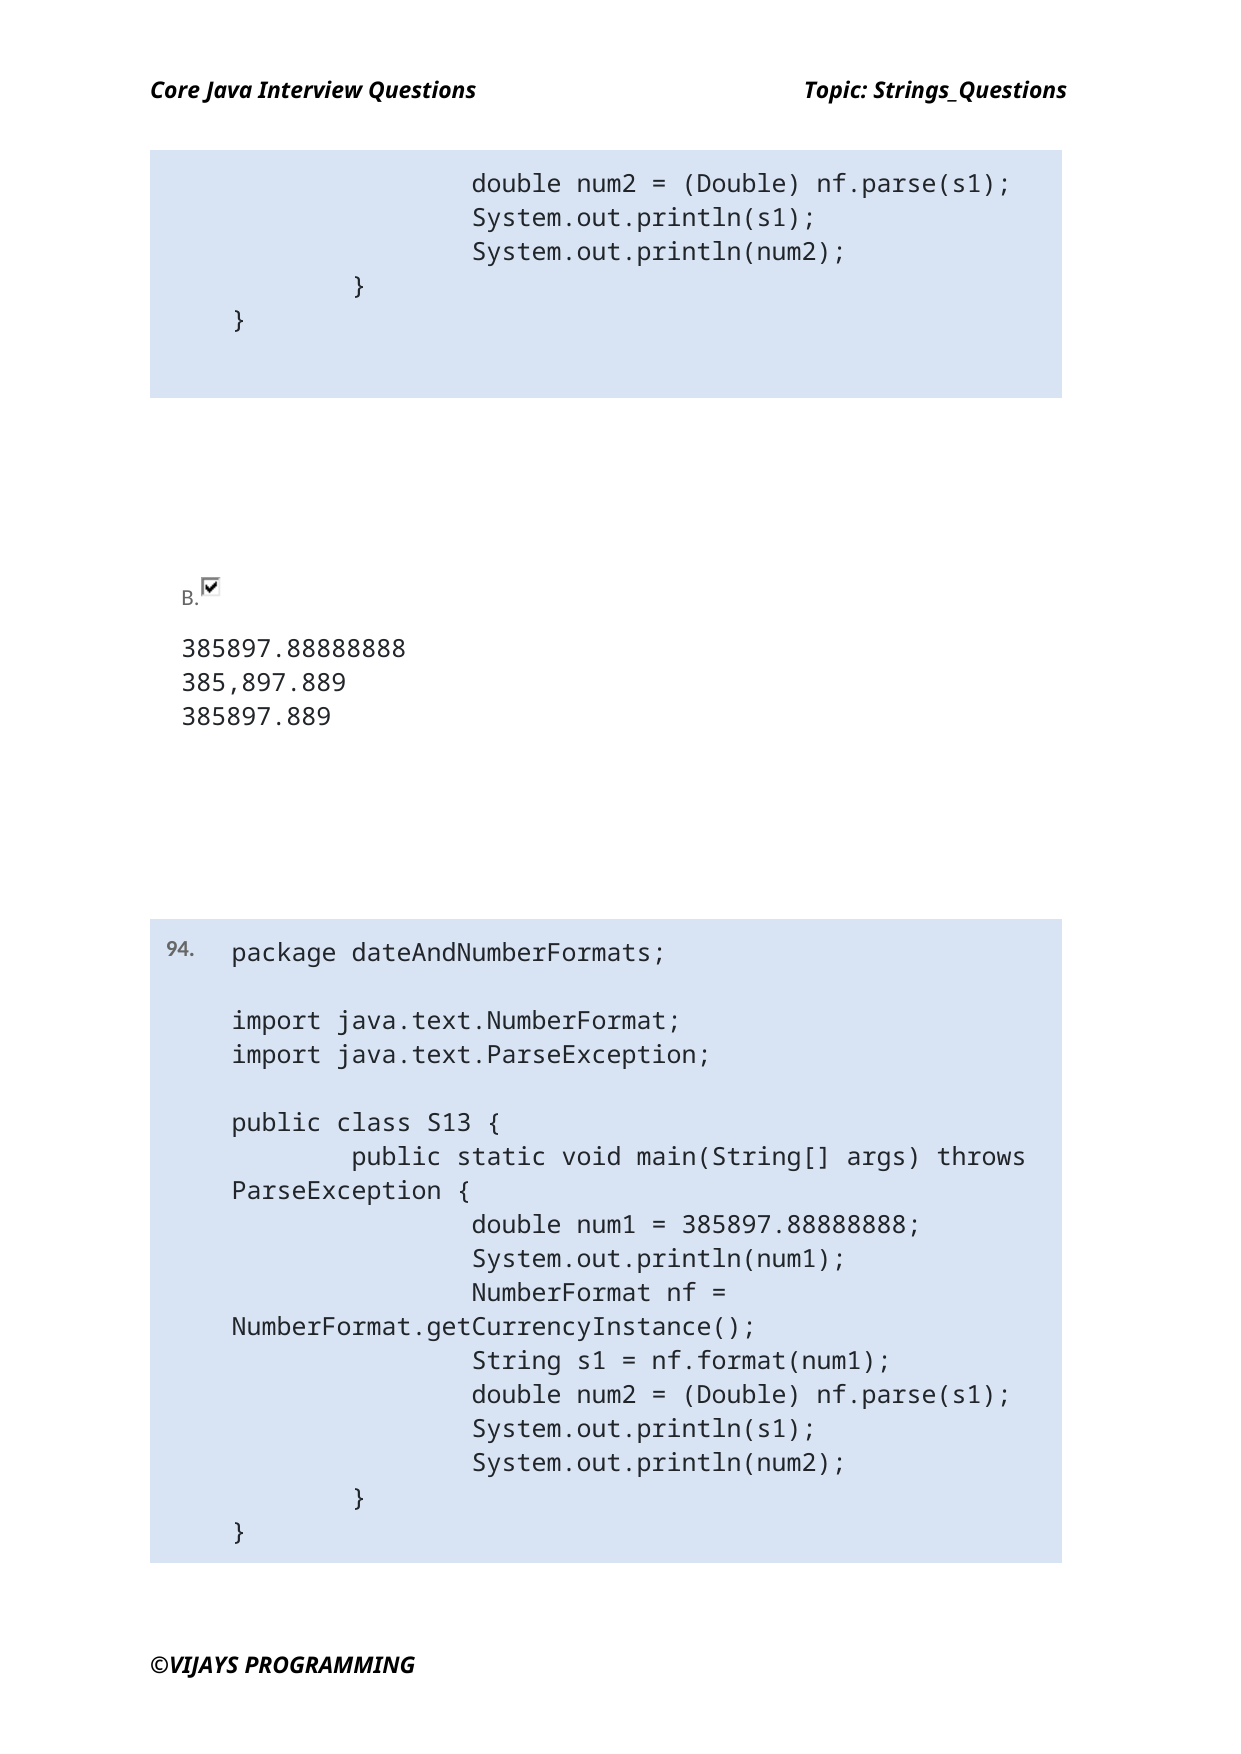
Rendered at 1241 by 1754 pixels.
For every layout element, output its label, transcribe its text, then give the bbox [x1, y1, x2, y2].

table_header [150, 150, 216, 398]
table_cell package dateAndNumberFormats; import java.text.NumberFormat; import java.text.ParseException; public class S13 { public static void main(String[] args) throws ParseException { double num1 = 385897.88888888; System.out.println(num1); NumberFormat nf = NumberFormat.getCurrencyInstance(); String s1 = nf.format(num1); double num2 = (Double) nf.parse(s1); System.out.println(s1); System.out.println(num2); } } [216, 919, 1062, 1563]
table_header B. 385897.88888888 385,897.889 385897.889 [181, 570, 483, 834]
table_cell 94. [150, 919, 216, 1563]
table_header [181, 414, 542, 569]
table_header double num2 = (Double) nf.parse(s1); System.out.println(s1); System.out.println(num2); } } [216, 150, 1062, 398]
table_header [1062, 150, 1090, 398]
table_header [181, 835, 429, 903]
table_cell [150, 398, 1090, 918]
table_cell [1062, 919, 1090, 1563]
